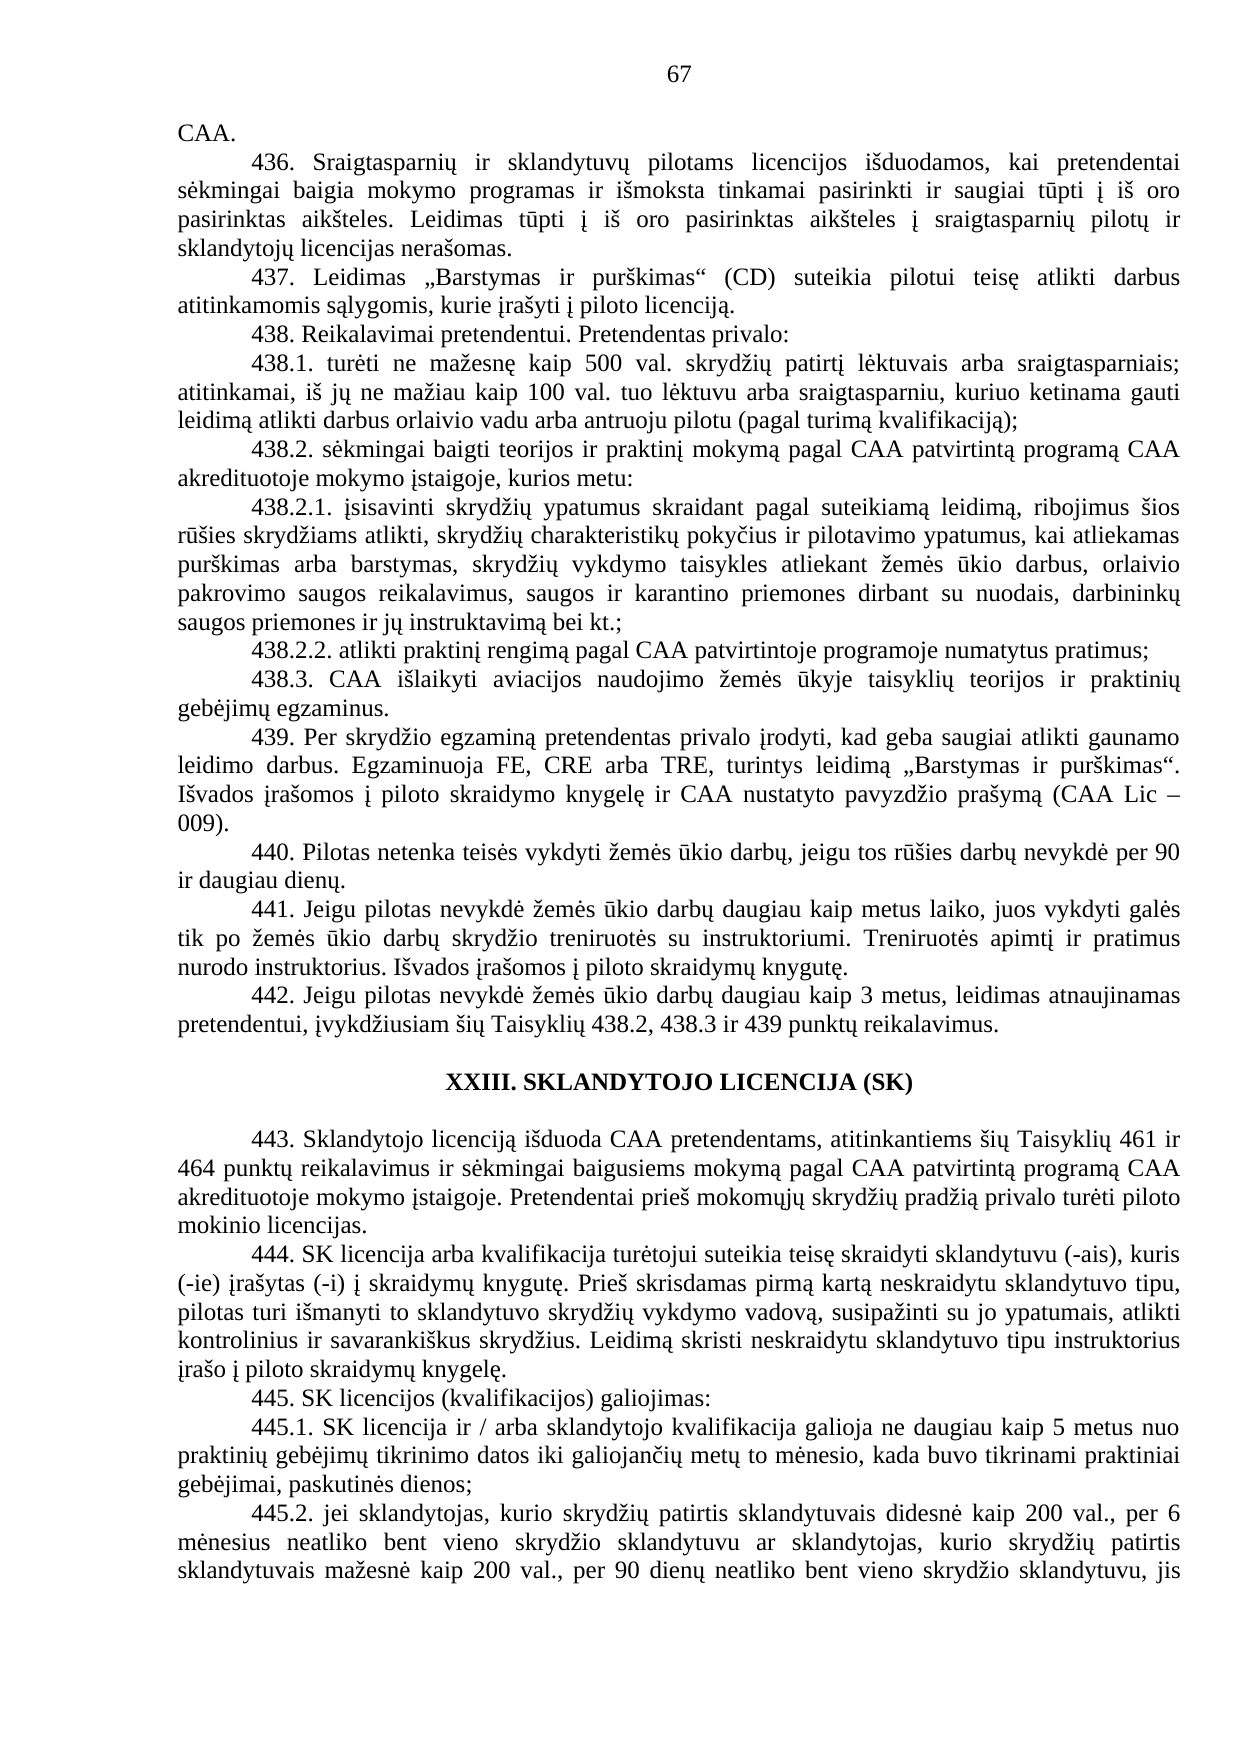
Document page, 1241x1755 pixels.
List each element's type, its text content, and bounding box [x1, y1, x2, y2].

text 440. Pilotas netenka teisės vykdyti žemės ūkio darbų, jeigu tos rūšies darbų nevykdė per 90 ir daugiau dienų. [177, 837, 1181, 894]
text 438.2.1. įsisavinti skrydžių ypatumus skraidant pagal suteikiamą leidimą, ribojimus šios rūšies skrydžiams atlikti, skrydžių charakteristikų pokyčius ir pilotavimo ypatumus, kai atliekamas purškimas arba barstymas, skrydžių vykdymo taisykles atliekant žemės ūkio darbus, orlaivio pakrovimo saugos reikalavimus, saugos ir karantino priemones dirbant su nuodais, darbininkų saugos priemones ir jų instruktavimą bei kt.; [177, 492, 1181, 636]
text 439. Per skrydžio egzaminą pretendentas privalo įrodyti, kad geba saugiai atlikti gaunamo leidimo darbus. Egzaminuoja FE, CRE arba TRE, turintys leidimą „Barstymas ir purškimas“. Išvados įrašomos į piloto skraidymo knygelę ir CAA nustatyto pavyzdžio prašymą (CAA Lic – 009). [177, 722, 1181, 837]
text 438.3. CAA išlaikyti aviacijos naudojimo žemės ūkyje taisyklių teorijos ir praktinių gebėjimų egzaminus. [177, 664, 1181, 722]
text 437. Leidimas „Barstymas ir purškimas“ (CD) suteikia pilotui teisę atlikti darbus atitinkamomis sąlygomis, kurie įrašyti į piloto licenciją. [177, 262, 1181, 319]
text 438. Reikalavimai pretendentui. Pretendentas privalo: [177, 319, 1181, 348]
text 442. Jeigu pilotas nevykdė žemės ūkio darbų daugiau kaip 3 metus, leidimas atnaujinamas pretendentui, įvykdžiusiam šių Taisyklių 438.2, 438.3 ir 439 punktų reikalavimus. [177, 981, 1181, 1038]
text XXIII. SKLANDYTOJO LICENCIJA (SK) [177, 1067, 1181, 1096]
text 445. SK licencijos (kvalifikacijos) galiojimas: [177, 1383, 1181, 1412]
text 443. Sklandytojo licenciją išduoda CAA pretendentams, atitinkantiems šių Taisyklių 461 ir 464 punktų reikalavimus ir sėkmingai baigusiems mokymą pagal CAA patvirtintą programą CAA akredituotoje mokymo įstaigoje. Pretendentai prieš mokomųjų skrydžių pradžią privalo turėti piloto mokinio licencijas. [177, 1124, 1181, 1239]
text 441. Jeigu pilotas nevykdė žemės ūkio darbų daugiau kaip metus laiko, juos vykdyti galės tik po žemės ūkio darbų skrydžio treniruotės su instruktoriumi. Treniruotės apimtį ir pratimus nurodo instruktorius. Išvados įrašomos į piloto skraidymų knygutę. [177, 894, 1181, 981]
text 438.1. turėti ne mažesnę kaip 500 val. skrydžių patirtį lėktuvais arba sraigtasparniais; atitinkamai, iš jų ne mažiau kaip 100 val. tuo lėktuvu arba sraigtasparniu, kuriuo ketinama gauti leidimą atlikti darbus orlaivio vadu arba antruoju pilotu (pagal turimą kvalifikaciją); [177, 348, 1181, 434]
text 444. SK licencija arba kvalifikacija turėtojui suteikia teisę skraidyti sklandytuvu (-ais), kuris (-ie) įrašytas (-i) į skraidymų knygutę. Prieš skrisdamas pirmą kartą neskraidytu sklandytuvo tipu, pilotas turi išmanyti to sklandytuvo skrydžių vykdymo vadovą, susipažinti su jo ypatumais, atlikti kontrolinius ir savarankiškus skrydžius. Leidimą skristi neskraidytu sklandytuvo tipu instruktorius įrašo į piloto skraidymų knygelę. [177, 1239, 1181, 1383]
text 438.2. sėkmingai baigti teorijos ir praktinį mokymą pagal CAA patvirtintą programą CAA akredituotoje mokymo įstaigoje, kurios metu: [177, 434, 1181, 492]
text CAA. [177, 118, 1181, 147]
text 436. Sraigtasparnių ir sklandytuvų pilotams licencijos išduodamos, kai pretendentai sėkmingai baigia mokymo programas ir išmoksta tinkamai pasirinkti ir saugiai tūpti į iš oro pasirinktas aikšteles. Leidimas tūpti į iš oro pasirinktas aikšteles į sraigtasparnių pilotų ir sklandytojų licencijas nerašomas. [177, 147, 1181, 262]
text 438.2.2. atlikti praktinį rengimą pagal CAA patvirtintoje programoje numatytus pratimus; [177, 636, 1181, 664]
text 445.2. jei sklandytojas, kurio skrydžių patirtis sklandytuvais didesnė kaip 200 val., per 6 mėnesius neatliko bent vieno skrydžio sklandytuvu ar sklandytojas, kurio skrydžių patirtis sklandytuvais mažesnė kaip 200 val., per 90 dienų neatliko bent vieno skrydžio sklandytuvu, jis [177, 1498, 1181, 1584]
text 445.1. SK licencija ir / arba sklandytojo kvalifikacija galioja ne daugiau kaip 5 metus nuo praktinių gebėjimų tikrinimo datos iki galiojančių metų to mėnesio, kada buvo tikrinami praktiniai gebėjimai, paskutinės dienos; [177, 1412, 1181, 1498]
